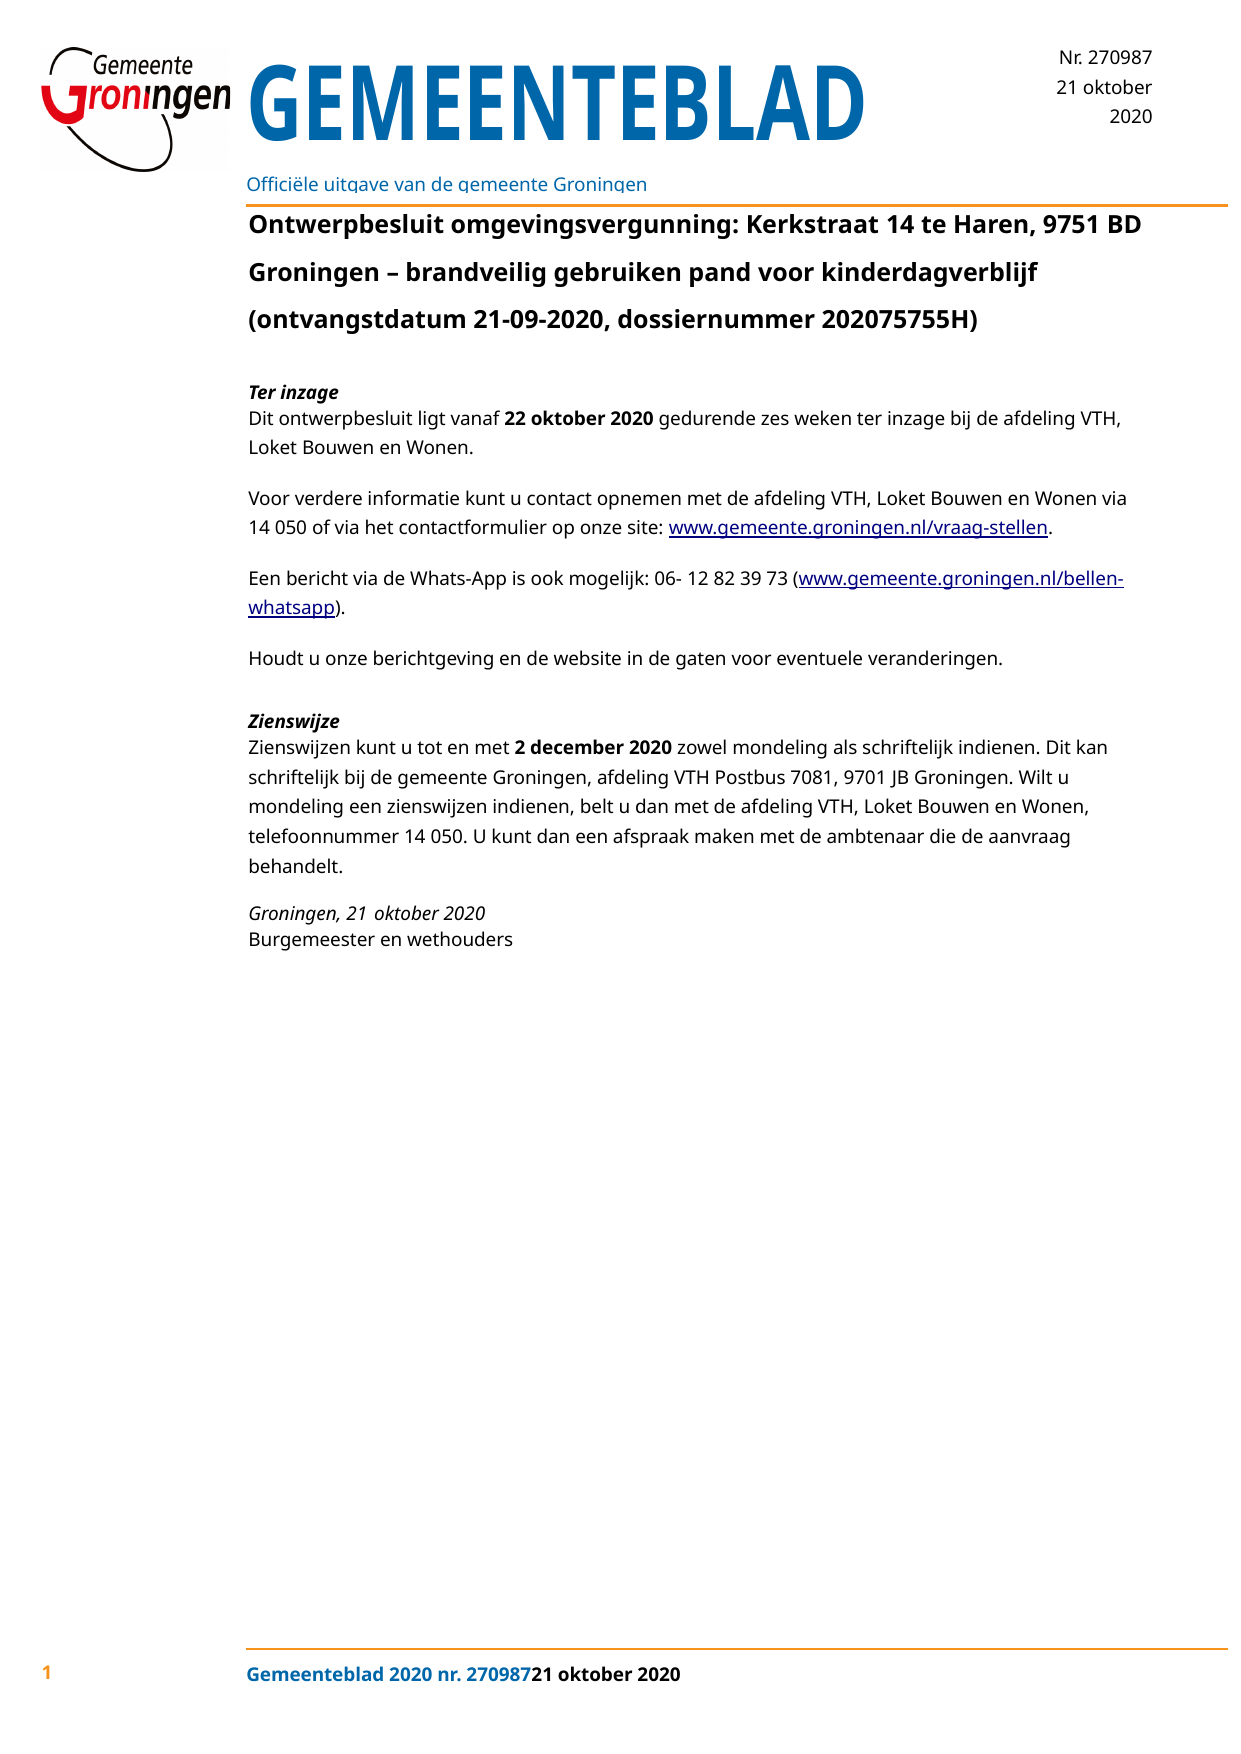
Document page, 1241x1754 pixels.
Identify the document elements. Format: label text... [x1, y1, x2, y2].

text Groningen, 21 oktober 2020 [248, 901, 1152, 926]
picture [41, 47, 231, 172]
text Houdt u onze berichtgeving en de website in de gaten voor eventuele veranderingen. [248, 645, 1152, 671]
text Ontwerpbesluit omgevingsvergunning: Kerkstraat 14 te Haren, 9751 BD Groningen – brandveilig gebruiken pand voor kinderdagverblijf (ontvangstdatum 21-09-2020, dossiernummer 202075755H) [248, 207, 1152, 336]
text Voor verdere informatie kunt u contact opnemen met de afdeling VTH, Loket Bouwen en Wonen via 14 050 of via het contactformulier op onze site: www.gemeente.groningen.nl/vraag-stellen. [248, 485, 1152, 540]
text Zienswijze [248, 709, 1152, 734]
text Ter inzage [248, 379, 1152, 405]
text Zienswijzen kunt u tot en met 2 december 2020 zowel mondeling als schriftelijk indienen. Dit kan schriftelijk bij de gemeente Groningen, afdeling VTH Postbus 7081, 9701 JB Groningen. Wilt u mondeling een zienswijzen indienen, belt u dan met de afdeling VTH, Loket Bouwen en Wonen, telefoonnummer 14 050. U kunt dan een afspraak maken met de ambtenaar die de aanvraag behandelt. [248, 734, 1152, 878]
text Burgemeester en wethouders [248, 926, 1152, 952]
text Dit ontwerpbesluit ligt vanaf 22 oktober 2020 gedurende zes weken ter inzage bij de afdeling VTH, Loket Bouwen en Wonen. [248, 405, 1152, 460]
text Een bericht via de Whats-App is ook mogelijk: 06- 12 82 39 73 (www.gemeente.groningen.nl/bellen-whatsapp). [248, 565, 1152, 620]
